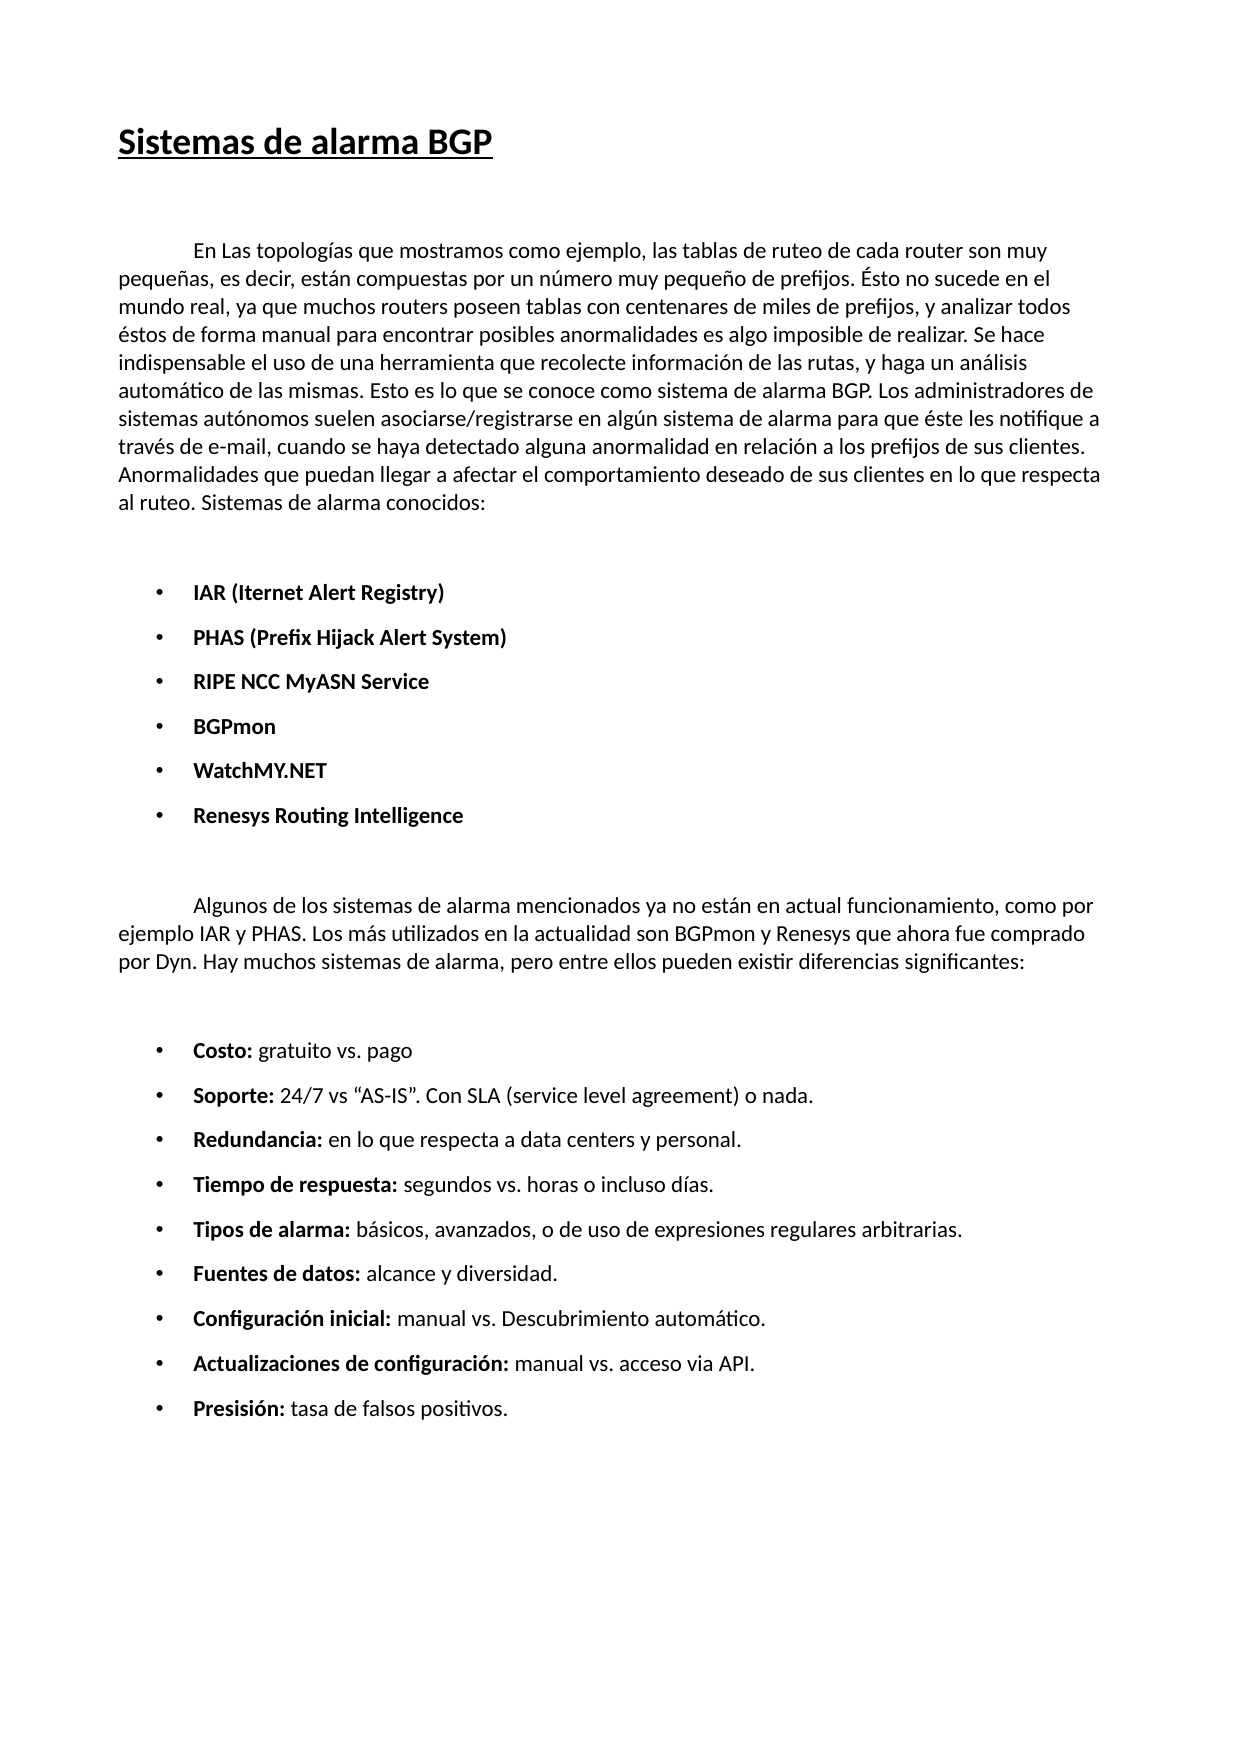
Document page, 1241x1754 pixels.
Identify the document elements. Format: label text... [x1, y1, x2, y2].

list Costo: gratuito vs. pago [156, 1036, 1122, 1064]
list Presisión: tasa de falsos positivos. [156, 1394, 1122, 1422]
list Tipos de alarma: básicos, avanzados, o de uso de expresiones regulares arbitrarias. [156, 1215, 1122, 1243]
list RIPE NCC MyASN Service [156, 667, 1122, 695]
list Actualizaciones de configuración: manual vs. acceso via API. [156, 1349, 1122, 1377]
list WatchMY.NET [156, 757, 1122, 785]
text Algunos de los sistemas de alarma mencionados ya no están en actual funcionamiento, como por ejemplo IAR y PHAS. Los más utilizados en la actualidad son BGPmon y Renesys que ahora fue comprado por Dyn. Hay muchos sistemas de alarma, pero entre ellos pueden existir diferencias significantes: [118, 891, 1122, 975]
list Configuración inicial: manual vs. Descubrimiento automático. [156, 1304, 1122, 1332]
list Fuentes de datos: alcance y diversidad. [156, 1259, 1122, 1288]
list BGPmon [156, 712, 1122, 740]
list Tiempo de respuesta: segundos vs. horas o incluso días. [156, 1170, 1122, 1198]
list Soporte: 24/7 vs “AS-IS”. Con SLA (service level agreement) o nada. [156, 1081, 1122, 1109]
list Redundancia: en lo que respecta a data centers y personal. [156, 1126, 1122, 1153]
text En Las topologías que mostramos como ejemplo, las tablas de ruteo de cada router son muy pequeñas, es decir, están compuestas por un número muy pequeño de prefijos. Ésto no sucede en el mundo real, ya que muchos routers poseen tablas con centenares de miles de prefijos, y analizar todos éstos de forma manual para encontrar posibles anormalidades es algo imposible de realizar. Se hace indispensable el uso de una herramienta que recolecte información de las rutas, y haga un análisis automático de las mismas. Esto es lo que se conoce como sistema de alarma BGP. Los administradores de sistemas autónomos suelen asociarse/registrarse en algún sistema de alarma para que éste les notifique a través de e-mail, cuando se haya detectado alguna anormalidad en relación a los prefijos de sus clientes. Anormalidades que puedan llegar a afectar el comportamiento deseado de sus clientes en lo que respecta al ruteo. Sistemas de alarma conocidos: [118, 236, 1122, 517]
list PHAS (Prefix Hijack Alert System) [156, 623, 1122, 651]
text Sistemas de alarma BGP [118, 118, 1122, 164]
list IAR (Iternet Alert Registry) [156, 578, 1122, 606]
list Renesys Routing Intelligence [156, 801, 1122, 829]
